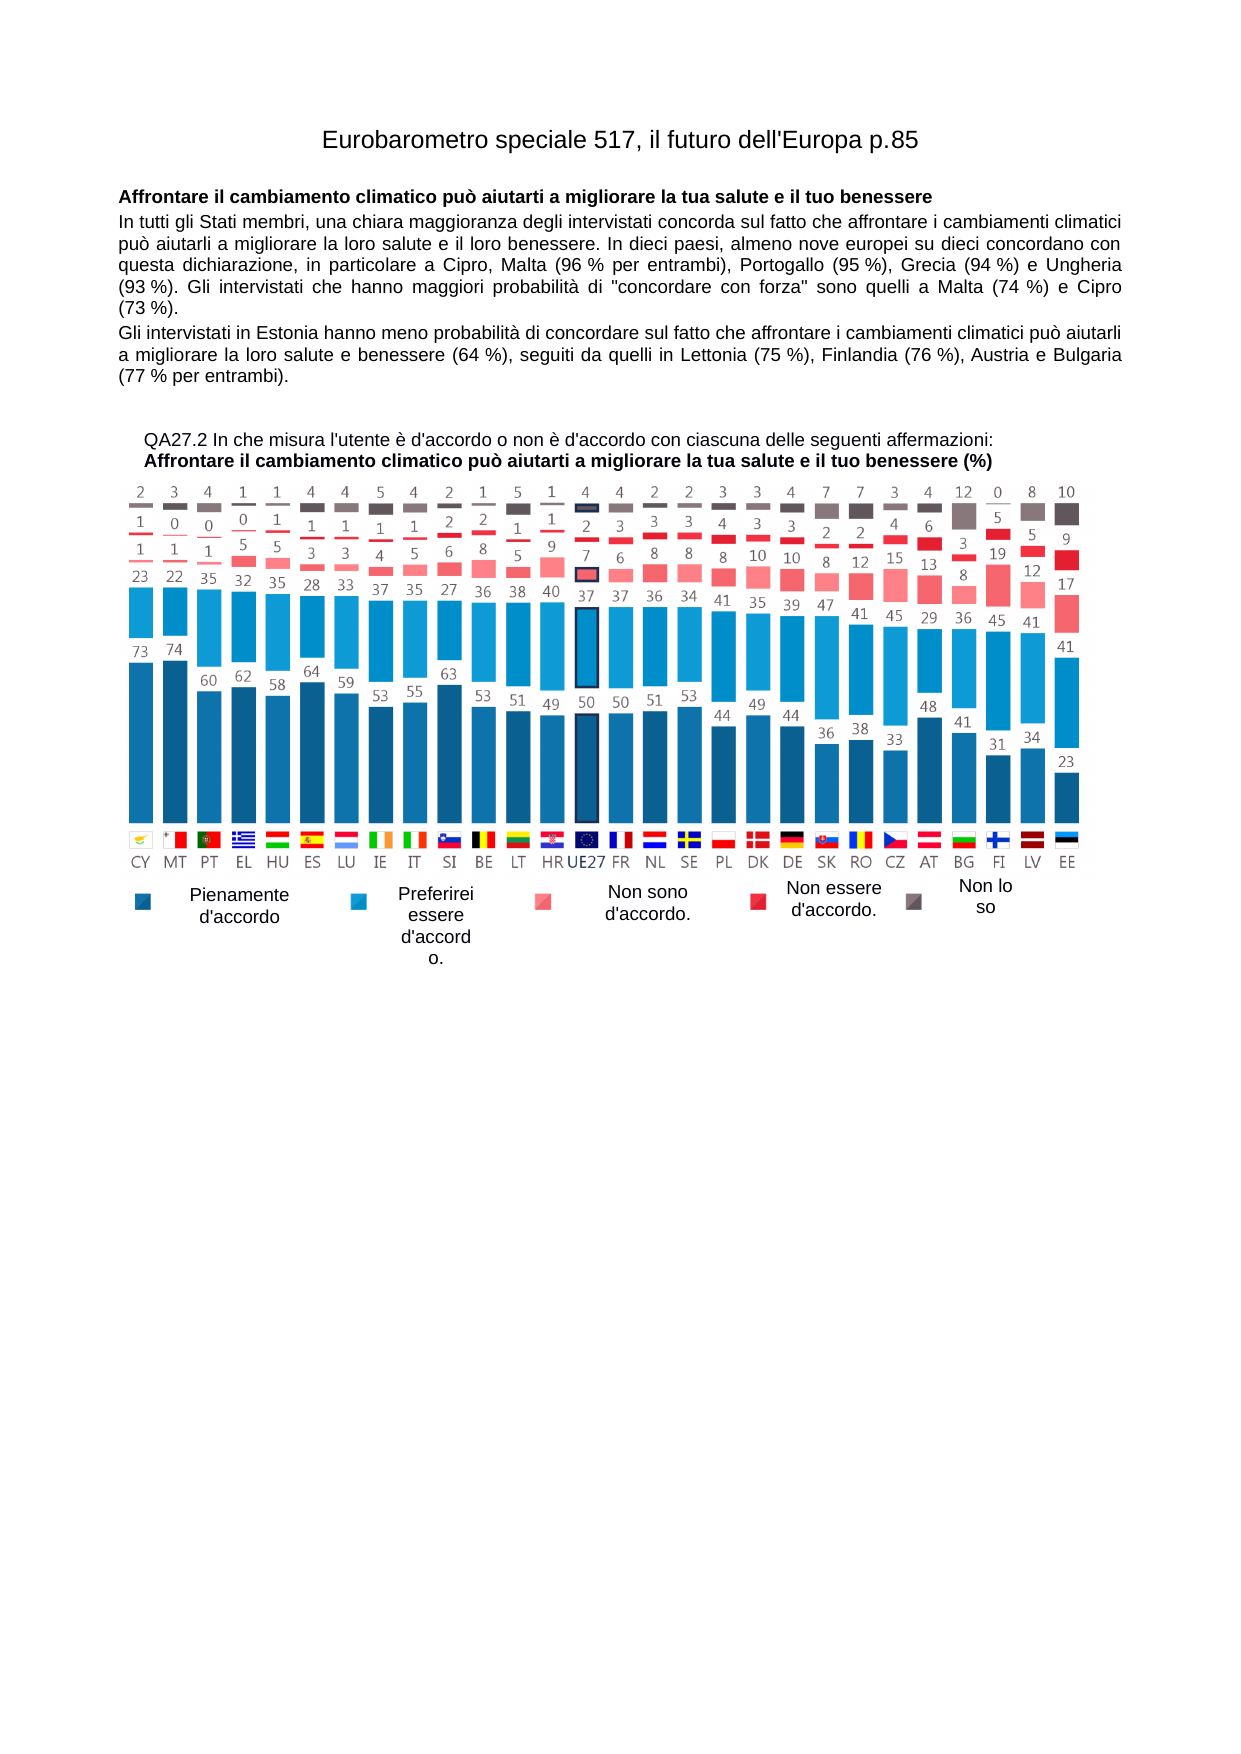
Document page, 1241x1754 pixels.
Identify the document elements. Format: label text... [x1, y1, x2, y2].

text Affrontare il cambiamento climatico può aiutarti a migliorare la tua salute e il tuo benessere [118, 186, 1122, 208]
text In tutti gli Stati membri, una chiara maggioranza degli intervistati concorda sul fatto che affrontare i cambiamenti climatici può aiutarli a migliorare la loro salute e il loro benessere. In dieci paesi, almeno nove europei su dieci concordano con questa dichiarazione, in particolare a Cipro, Malta (96 % per entrambi), Portogallo (95 %), Grecia (94 %) e Ungheria (93 %). Gli intervistati che hanno maggiori probabilità di "concordare con forza" sono quelli a Malta (74 %) e Cipro (73 %). [118, 211, 1122, 319]
picture [118, 480, 1095, 935]
text Gli intervistati in Estonia hanno meno probabilità di concordare sul fatto che affrontare i cambiamenti climatici può aiutarli a migliorare la loro salute e benessere (64 %), seguiti da quelli in Lettonia (75 %), Finlandia (76 %), Austria e Bulgaria (77 % per entrambi). [118, 322, 1122, 387]
